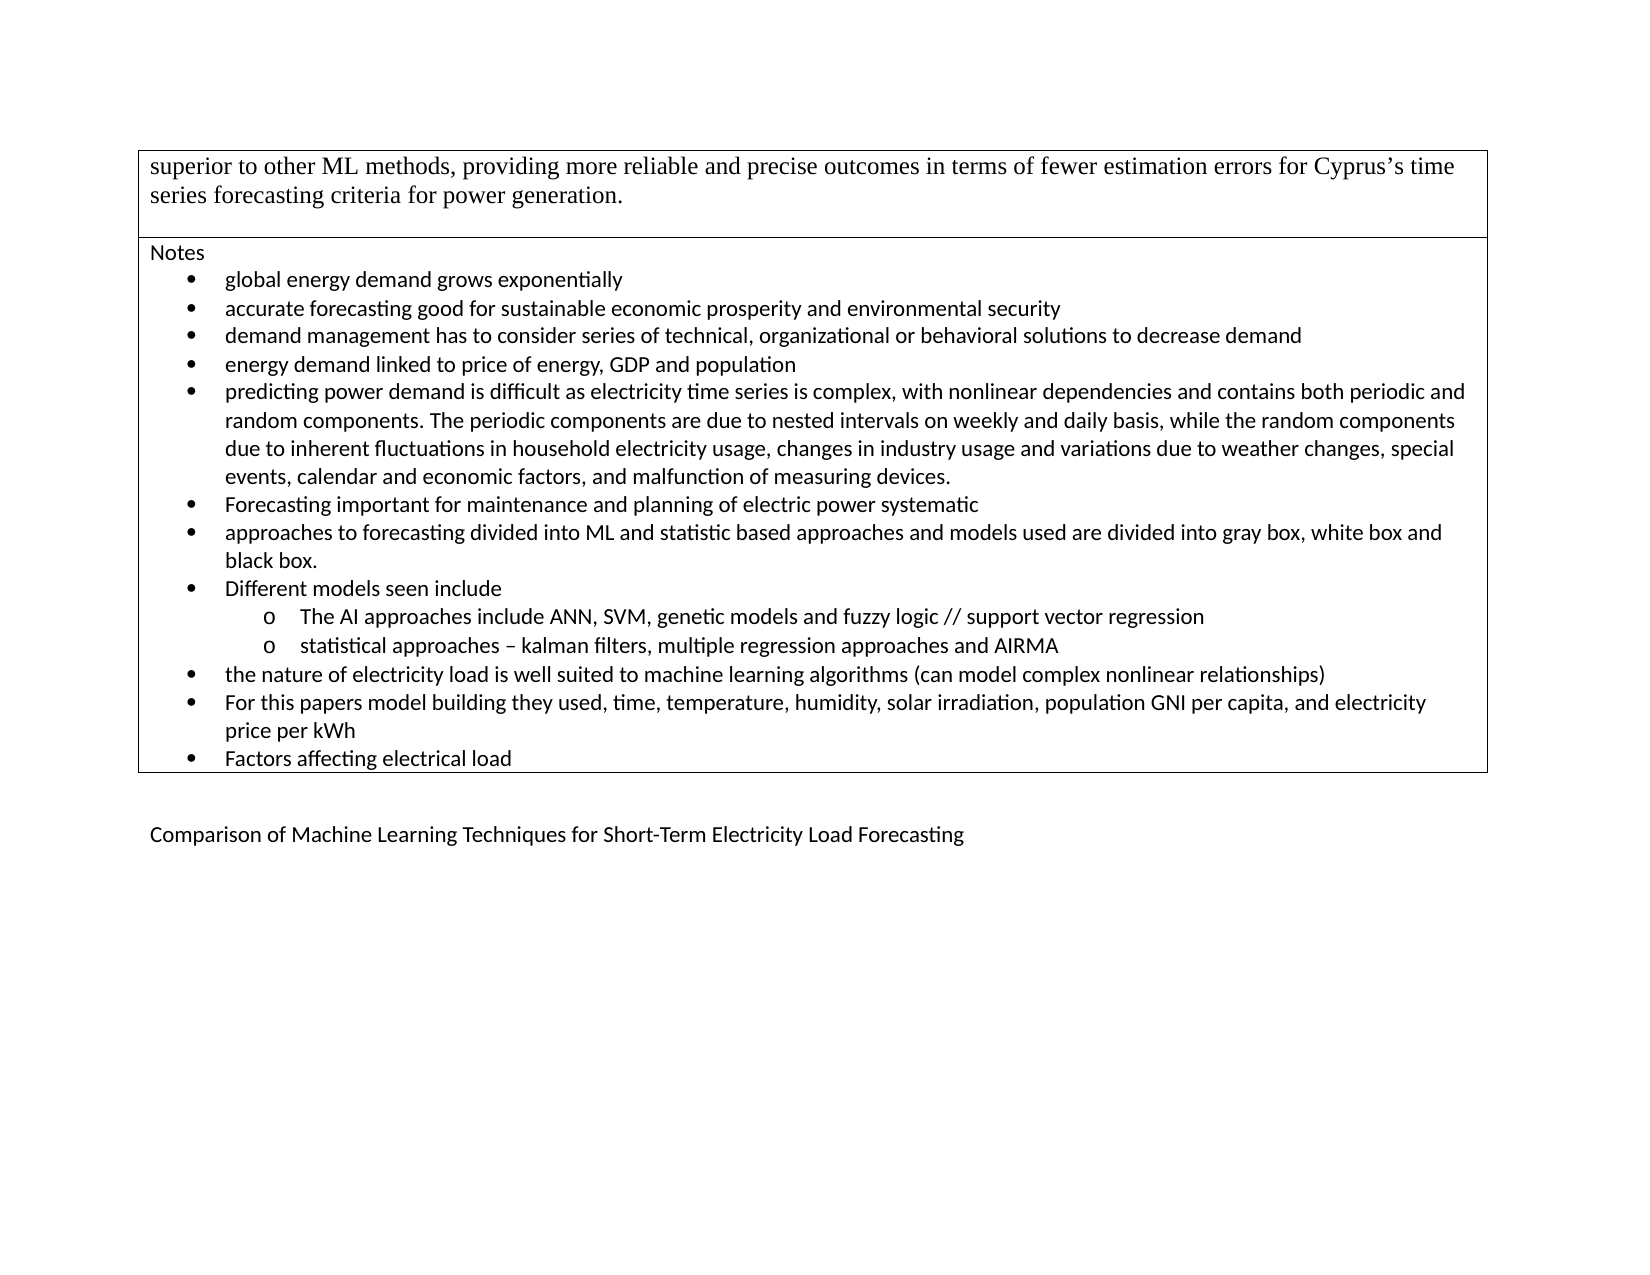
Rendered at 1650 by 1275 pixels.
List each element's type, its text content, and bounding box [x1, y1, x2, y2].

text Comparison of Machine Learning Techniques for Short-Term Electricity Load Forecasting [150, 820, 1500, 848]
table_cell superior to other ML methods, providing more reliable and precise outcomes in terms of fewer estimation errors for Cyprus’s time series forecasting criteria for power generation. [139, 151, 1487, 237]
table_cell Notes global energy demand grows exponentially accurate forecasting good for sustainable economic prosperity and environmental security demand management has to consider series of technical, organizational or behavioral solutions to decrease demand energy demand linked to price of energy, GDP and population predicting power demand is difficult as electricity time series is complex, with nonlinear dependencies and contains both periodic and random components. The periodic components are due to nested intervals on weekly and daily basis, while the random components due to inherent fluctuations in household electricity usage, changes in industry usage and variations due to weather changes, special events, calendar and economic factors, and malfunction of measuring devices. Forecasting important for maintenance and planning of electric power systematic approaches to forecasting divided into ML and statistic based approaches and models used are divided into gray box, white box and black box. Different models seen include The AI approaches include ANN, SVM, genetic models and fuzzy logic // support vector regression statistical approaches – kalman filters, multiple regression approaches and AIRMA the nature of electricity load is well suited to machine learning algorithms (can model complex nonlinear relationships) For this papers model building they used, time, temperature, humidity, solar irradiation, population GNI per capita, and electricity price per kWh Factors affecting electrical load [139, 238, 1487, 772]
